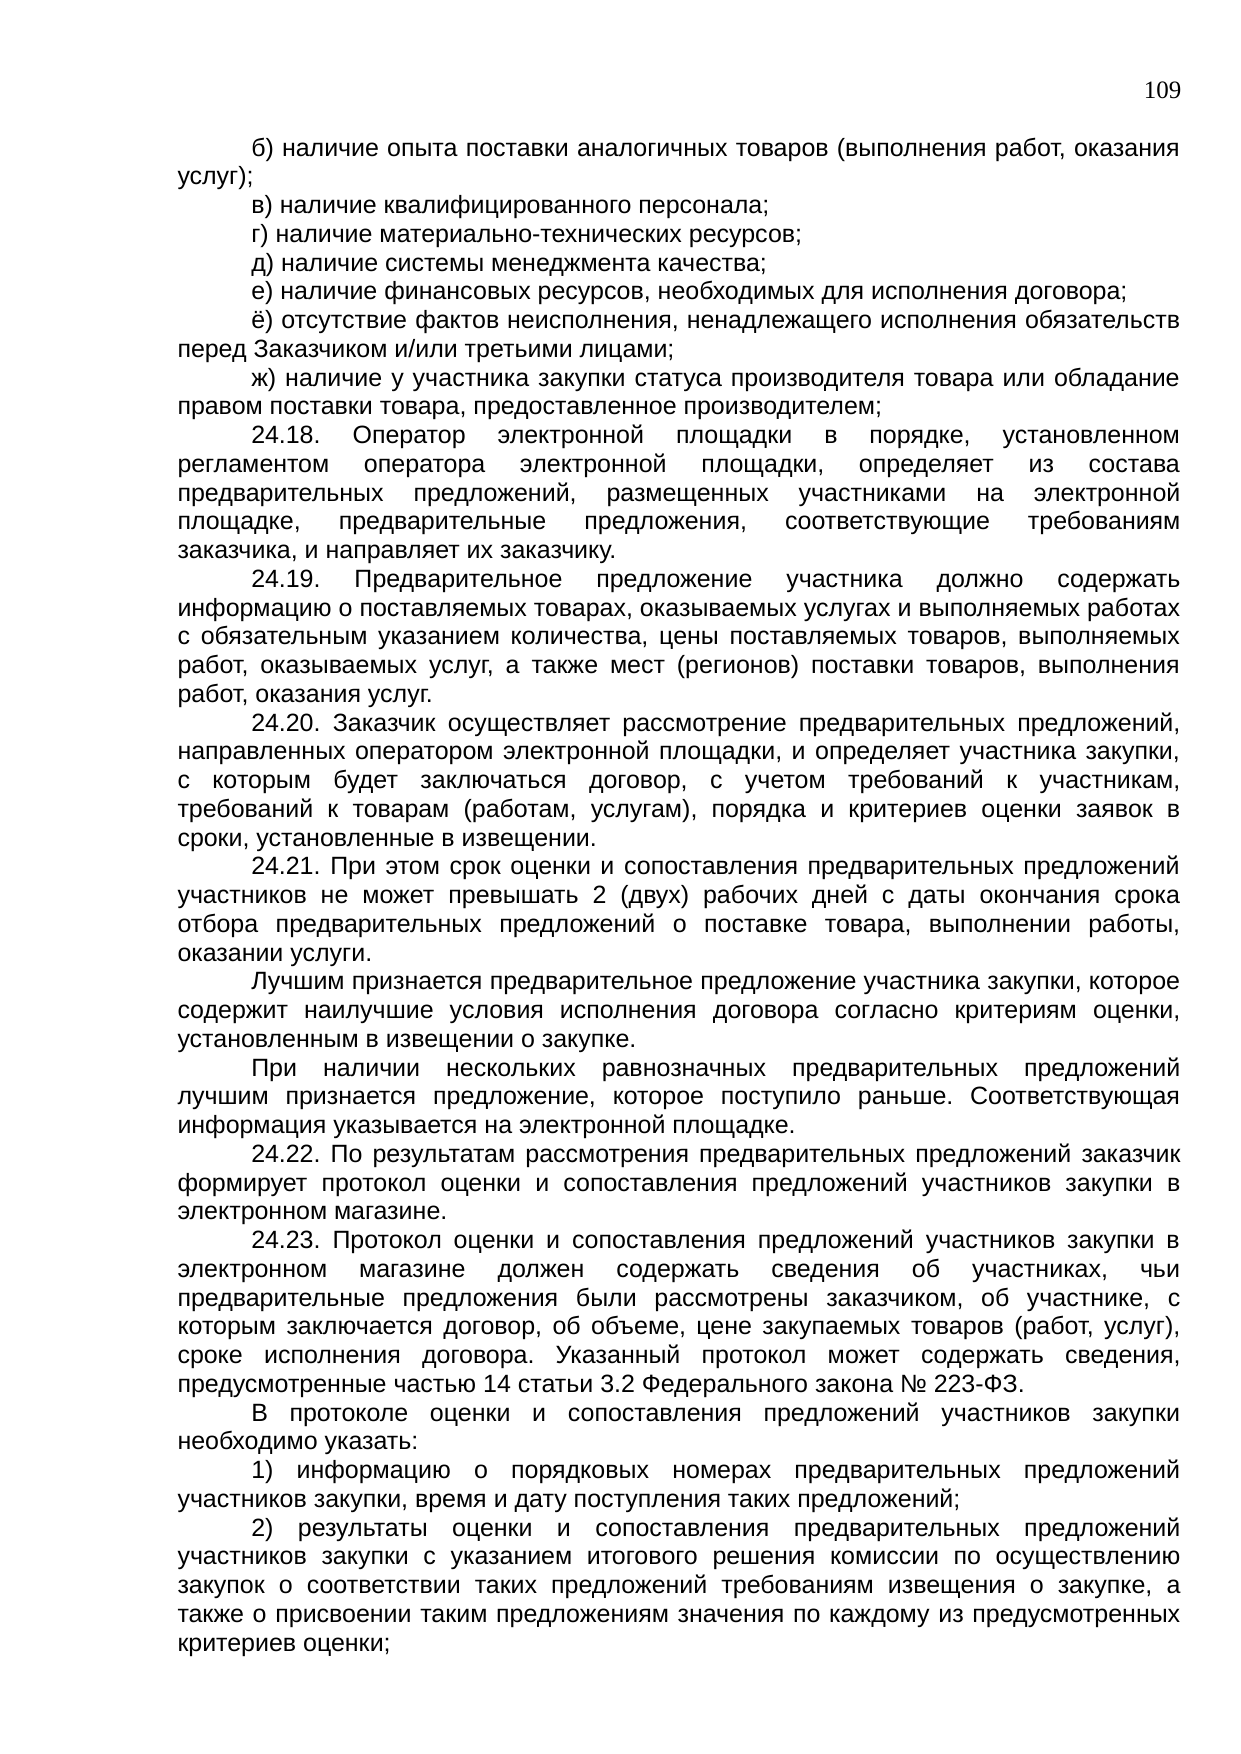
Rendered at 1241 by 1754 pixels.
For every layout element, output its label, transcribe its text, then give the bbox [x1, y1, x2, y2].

text 24.19. Предварительное предложение участника должно содержать информацию о поставляемых товарах, оказываемых услугах и выполняемых работах с обязательным указанием количества, цены поставляемых товаров, выполняемых работ, оказываемых услуг, а также мест (регионов) поставки товаров, выполнения работ, оказания услуг. [177, 564, 1181, 707]
text б) наличие опыта поставки аналогичных товаров (выполнения работ, оказания услуг); [177, 132, 1181, 190]
text е) наличие финансовых ресурсов, необходимых для исполнения договора; [177, 276, 1181, 305]
text в) наличие квалифицированного персонала; [177, 190, 1181, 219]
text г) наличие материально-технических ресурсов; [177, 219, 1181, 247]
text 2) результаты оценки и сопоставления предварительных предложений участников закупки с указанием итогового решения комиссии по осуществлению закупок о соответствии таких предложений требованиям извещения о закупке, а также о присвоении таким предложениям значения по каждому из предусмотренных критериев оценки; [177, 1512, 1181, 1656]
text ё) отсутствие фактов неисполнения, ненадлежащего исполнения обязательств перед Заказчиком и/или третьими лицами; [177, 305, 1181, 362]
text При наличии нескольких равнозначных предварительных предложений лучшим признается предложение, которое поступило раньше. Соответствующая информация указывается на электронной площадке. [177, 1052, 1181, 1139]
text 24.22. По результатам рассмотрения предварительных предложений заказчик формирует протокол оценки и сопоставления предложений участников закупки в электронном магазине. [177, 1139, 1181, 1225]
text 24.21. При этом срок оценки и сопоставления предварительных предложений участников не может превышать 2 (двух) рабочих дней с даты окончания срока отбора предварительных предложений о поставке товара, выполнении работы, оказании услуги. [177, 851, 1181, 966]
text 24.23. Протокол оценки и сопоставления предложений участников закупки в электронном магазине должен содержать сведения об участниках, чьи предварительные предложения были рассмотрены заказчиком, об участнике, с которым заключается договор, об объеме, цене закупаемых товаров (работ, услуг), сроке исполнения договора. Указанный протокол может содержать сведения, предусмотренные частью 14 статьи 3.2 Федерального закона № 223-ФЗ. [177, 1225, 1181, 1397]
text Лучшим признается предварительное предложение участника закупки, которое содержит наилучшие условия исполнения договора согласно критериям оценки, установленным в извещении о закупке. [177, 966, 1181, 1052]
text 24.20. Заказчик осуществляет рассмотрение предварительных предложений, направленных оператором электронной площадки, и определяет участника закупки, с которым будет заключаться договор, с учетом требований к участникам, требований к товарам (работам, услугам), порядка и критериев оценки заявок в сроки, установленные в извещении. [177, 707, 1181, 851]
text 24.18. Оператор электронной площадки в порядке, установленном регламентом оператора электронной площадки, определяет из состава предварительных предложений, размещенных участниками на электронной площадке, предварительные предложения, соответствующие требованиям заказчика, и направляет их заказчику. [177, 420, 1181, 564]
text В протоколе оценки и сопоставления предложений участников закупки необходимо указать: [177, 1397, 1181, 1455]
text 1) информацию о порядковых номерах предварительных предложений участников закупки, время и дату поступления таких предложений; [177, 1455, 1181, 1512]
text ж) наличие у участника закупки статуса производителя товара или обладание правом поставки товара, предоставленное производителем; [177, 362, 1181, 420]
text д) наличие системы менеджмента качества; [177, 247, 1181, 276]
